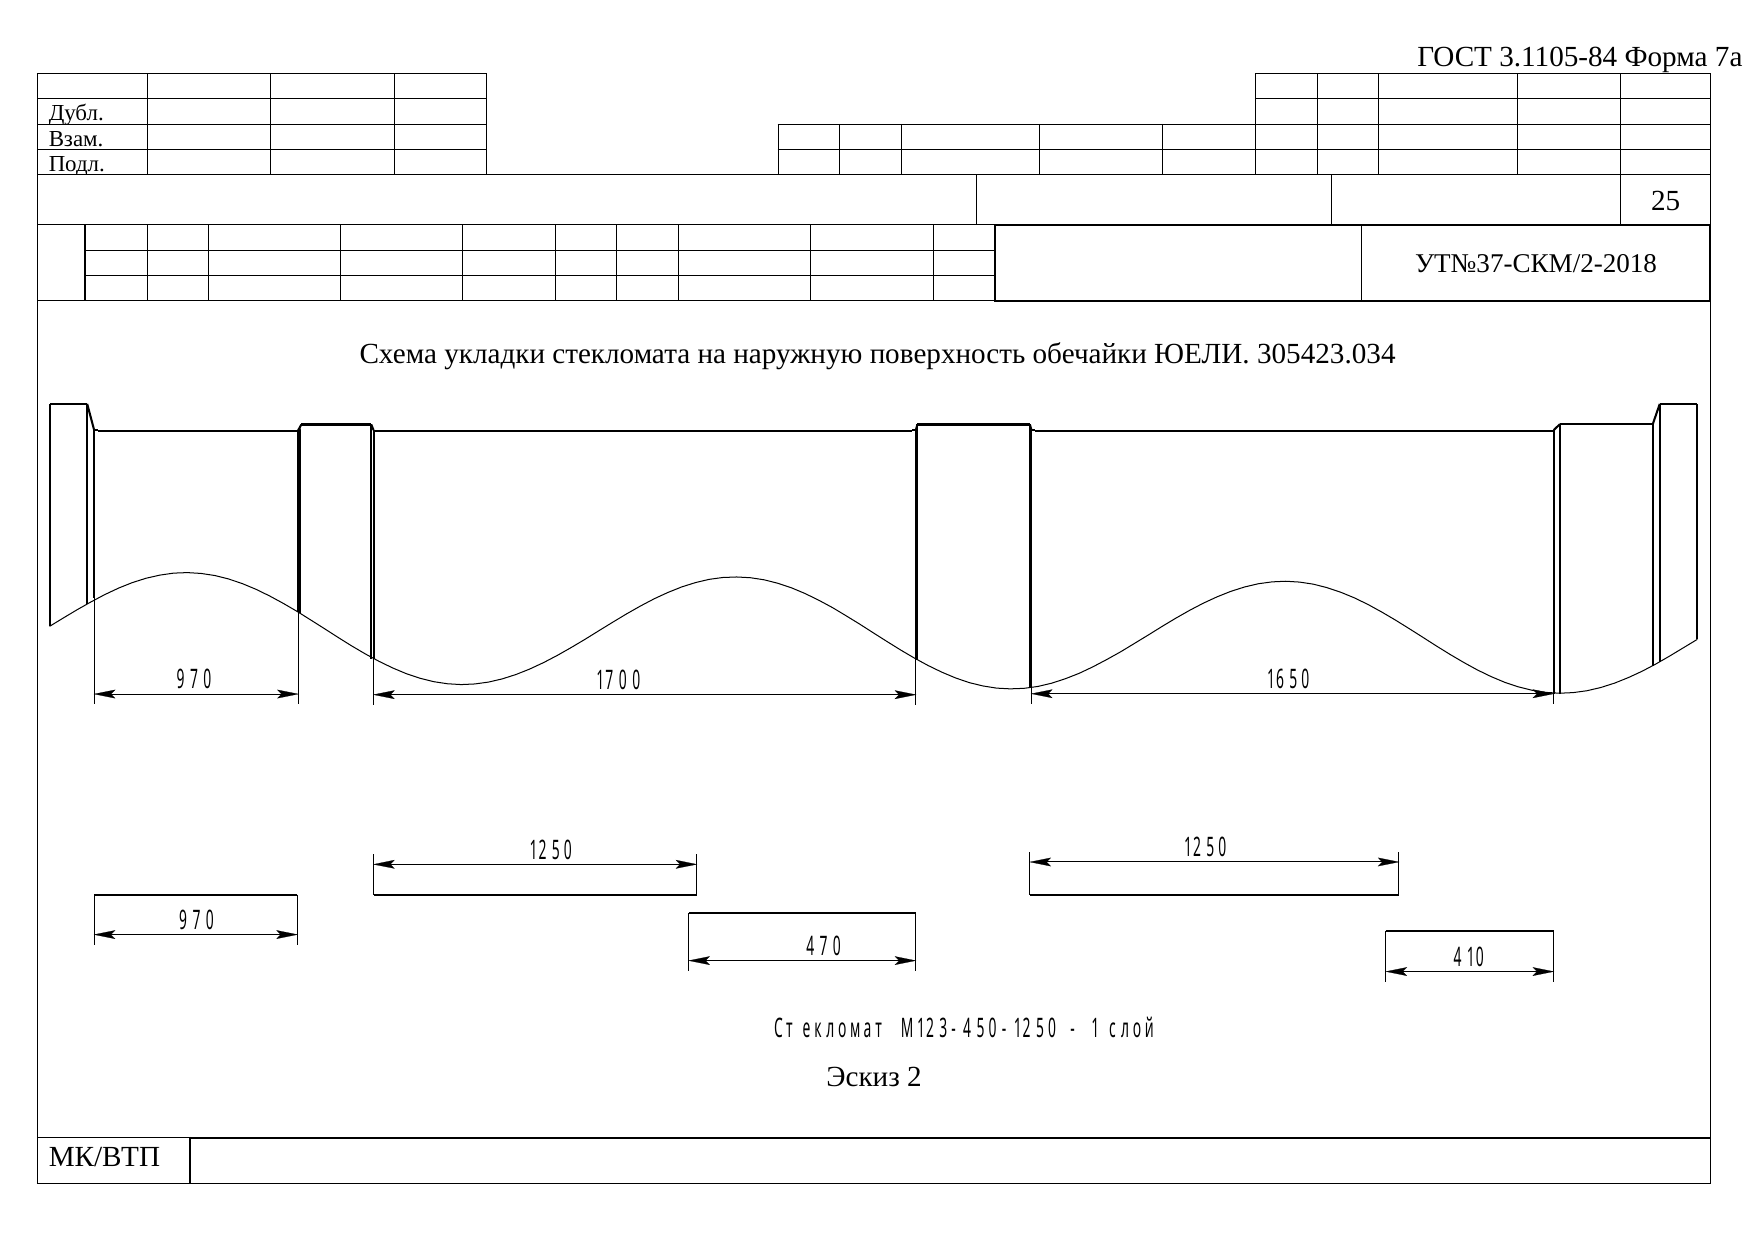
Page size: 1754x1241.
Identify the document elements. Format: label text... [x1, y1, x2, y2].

table_cell [271, 150, 394, 174]
table_cell [902, 150, 1039, 174]
table_cell 25 [1621, 175, 1710, 224]
table_cell [679, 251, 810, 275]
table_cell [148, 251, 208, 275]
table_cell [1621, 125, 1710, 149]
table_cell [1518, 125, 1620, 149]
table_cell [811, 251, 933, 275]
table_cell [191, 1139, 1710, 1183]
table_cell [1318, 150, 1378, 174]
table_cell [209, 251, 340, 275]
table_cell [86, 251, 147, 275]
table_cell [1256, 150, 1317, 174]
table_cell [1621, 150, 1710, 174]
table_cell [38, 225, 84, 300]
table_cell [934, 276, 994, 300]
table_cell УТ№37-СКМ/2-2018 [1362, 226, 1709, 300]
table_header [487, 73, 778, 174]
table_cell [38, 175, 976, 224]
table_header [1256, 74, 1317, 98]
table_cell [1040, 150, 1162, 174]
table_header [1379, 74, 1517, 98]
table_cell [395, 99, 486, 124]
table_cell [1256, 99, 1317, 124]
table_header [395, 74, 486, 98]
table_cell Взам. [38, 125, 147, 149]
table_cell [556, 276, 616, 300]
table_cell [1518, 99, 1620, 124]
table_cell [1256, 125, 1317, 149]
table_cell [148, 276, 208, 300]
table_cell [811, 225, 933, 249]
table_cell [811, 276, 933, 300]
table_cell [1040, 125, 1162, 149]
table_header [271, 74, 394, 98]
table_cell Подл. [38, 150, 147, 174]
table_cell [148, 150, 270, 174]
table_cell [556, 225, 616, 249]
table_cell МК/ВТП [38, 1138, 189, 1183]
table_cell [1379, 99, 1517, 124]
table_cell [840, 125, 901, 149]
table_cell [341, 251, 462, 275]
table_cell [271, 99, 394, 124]
table_cell [679, 225, 810, 249]
table_cell [934, 225, 994, 249]
table_header [1621, 74, 1710, 98]
table_cell [1318, 125, 1378, 149]
table_cell [902, 125, 1039, 149]
table_cell [86, 276, 147, 300]
table_cell [617, 225, 678, 249]
table_cell [1163, 125, 1255, 149]
table_cell [148, 125, 270, 149]
table_cell Дубл. [38, 99, 147, 124]
table_cell [779, 125, 839, 149]
table_cell [1163, 150, 1255, 174]
table_cell [463, 251, 555, 275]
table_cell [840, 150, 901, 174]
table_cell [86, 225, 147, 249]
table_cell [556, 251, 616, 275]
table_cell [209, 276, 340, 300]
table_cell [341, 276, 462, 300]
table_cell [271, 125, 394, 149]
table_cell Схема укладки стекломата на наружную поверхность обечайки ЮЕЛИ. 305423.034 Эскиз 2 [38, 301, 1710, 1137]
table_cell [934, 251, 994, 275]
table_header [148, 74, 270, 98]
table_cell [148, 99, 270, 124]
table_cell [977, 175, 1331, 224]
table_header [38, 74, 147, 98]
table_cell [779, 150, 839, 174]
table_cell [996, 226, 1361, 300]
table_cell [679, 276, 810, 300]
table_cell [341, 225, 462, 249]
table_cell [1332, 175, 1620, 224]
table_header [1318, 74, 1378, 98]
table_cell [1379, 150, 1517, 174]
table_cell [617, 251, 678, 275]
table_cell [1621, 99, 1710, 124]
table_cell [1318, 99, 1378, 124]
table_cell [395, 125, 486, 149]
table_cell [395, 150, 486, 174]
text ГОСТ 3.1105-84 Форма 7а [53, 39, 1742, 73]
table_cell [209, 225, 340, 249]
table_cell [1379, 125, 1517, 149]
table_header [1518, 74, 1620, 98]
table_cell [617, 276, 678, 300]
table_cell [463, 225, 555, 249]
table_cell [1518, 150, 1620, 174]
table_header [778, 73, 1255, 124]
table_cell [463, 276, 555, 300]
table_cell [148, 225, 208, 249]
